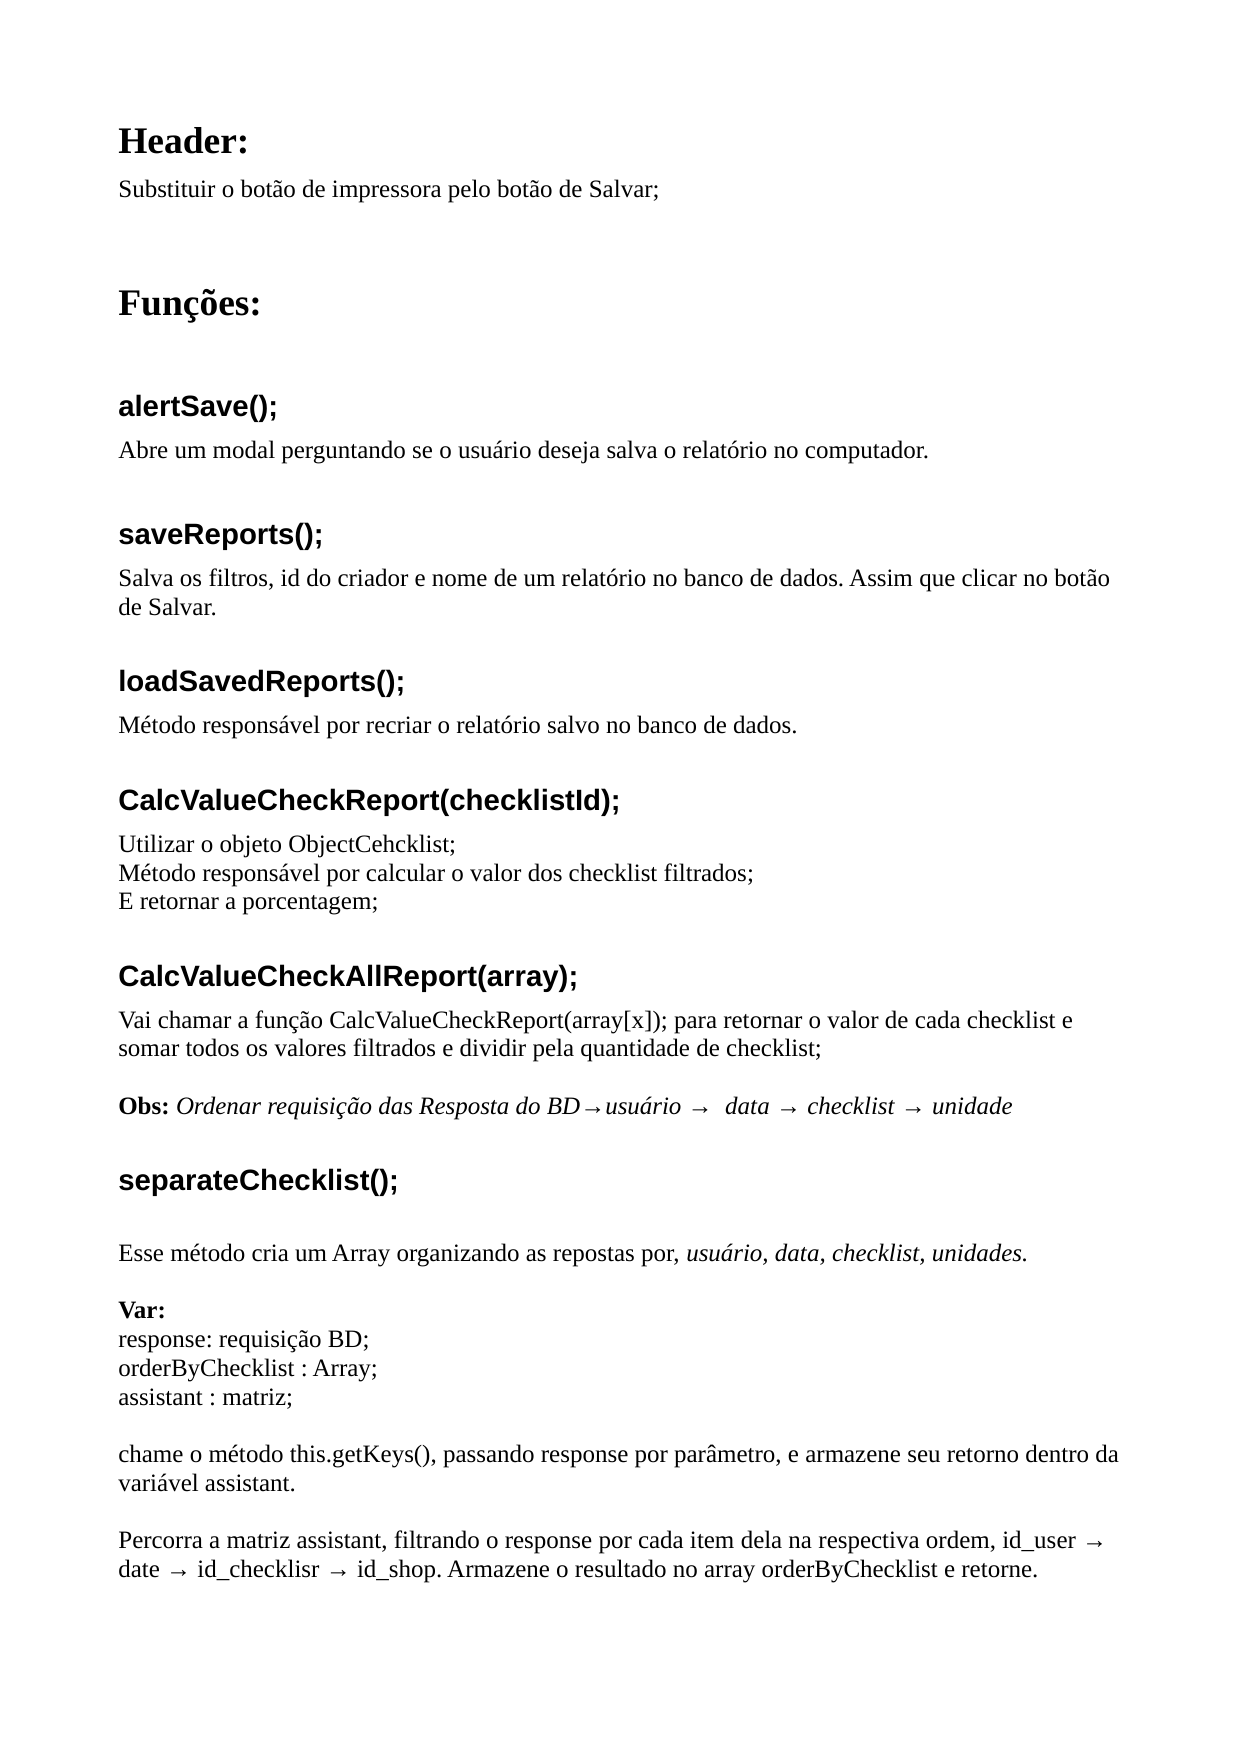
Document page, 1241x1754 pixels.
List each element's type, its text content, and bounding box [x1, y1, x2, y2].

text Abre um modal perguntando se o usuário deseja salva o relatório no computador. [118, 436, 1122, 464]
text Método responsável por recriar o relatório salvo no banco de dados. [118, 711, 1122, 739]
text response: requisição BD; [118, 1324, 1122, 1353]
text Salva os filtros, id do criador e nome de um relatório no banco de dados. Assim que clicar no botão de Salvar. [118, 563, 1122, 621]
text Var: [118, 1296, 1122, 1324]
subtitle CalcValueCheckAllReport(array); [118, 958, 1122, 992]
subtitle alertSave(); [118, 389, 1122, 423]
text E retornar a porcentagem; [118, 886, 1122, 915]
text Percorra a matriz assistant, filtrando o response por cada item dela na respectiva ordem, id_user → date → id_checklisr → id_shop. Armazene o resultado no array orderByChecklist e retorne. [118, 1526, 1122, 1583]
subtitle separateChecklist(); [118, 1163, 1122, 1197]
text Método responsável por calcular o valor dos checklist filtrados; [118, 858, 1122, 886]
subtitle CalcValueCheckReport(checklistId); [118, 783, 1122, 816]
text assistant : matriz; [118, 1382, 1122, 1411]
subtitle Header: [118, 118, 1122, 161]
subtitle loadSavedReports(); [118, 664, 1122, 698]
text Vai chamar a função CalcValueCheckReport(array[x]); para retornar o valor de cada checklist e somar todos os valores filtrados e dividir pela quantidade de checklist; [118, 1005, 1122, 1062]
text orderByChecklist : Array; [118, 1353, 1122, 1382]
subtitle Funções: [118, 281, 1122, 324]
text Substituir o botão de impressora pelo botão de Salvar; [118, 174, 1122, 202]
text chame o método this.getKeys(), passando response por parâmetro, e armazene seu retorno dentro da variável assistant. [118, 1439, 1122, 1497]
text Obs: Ordenar requisição das Resposta do BD→usuário → data → checklist → unidade [118, 1091, 1122, 1120]
text Utilizar o objeto ObjectCehcklist; [118, 829, 1122, 858]
subtitle saveReports(); [118, 517, 1122, 551]
text Esse método cria um Array organizando as repostas por, usuário, data, checklist, unidades. [118, 1238, 1122, 1267]
